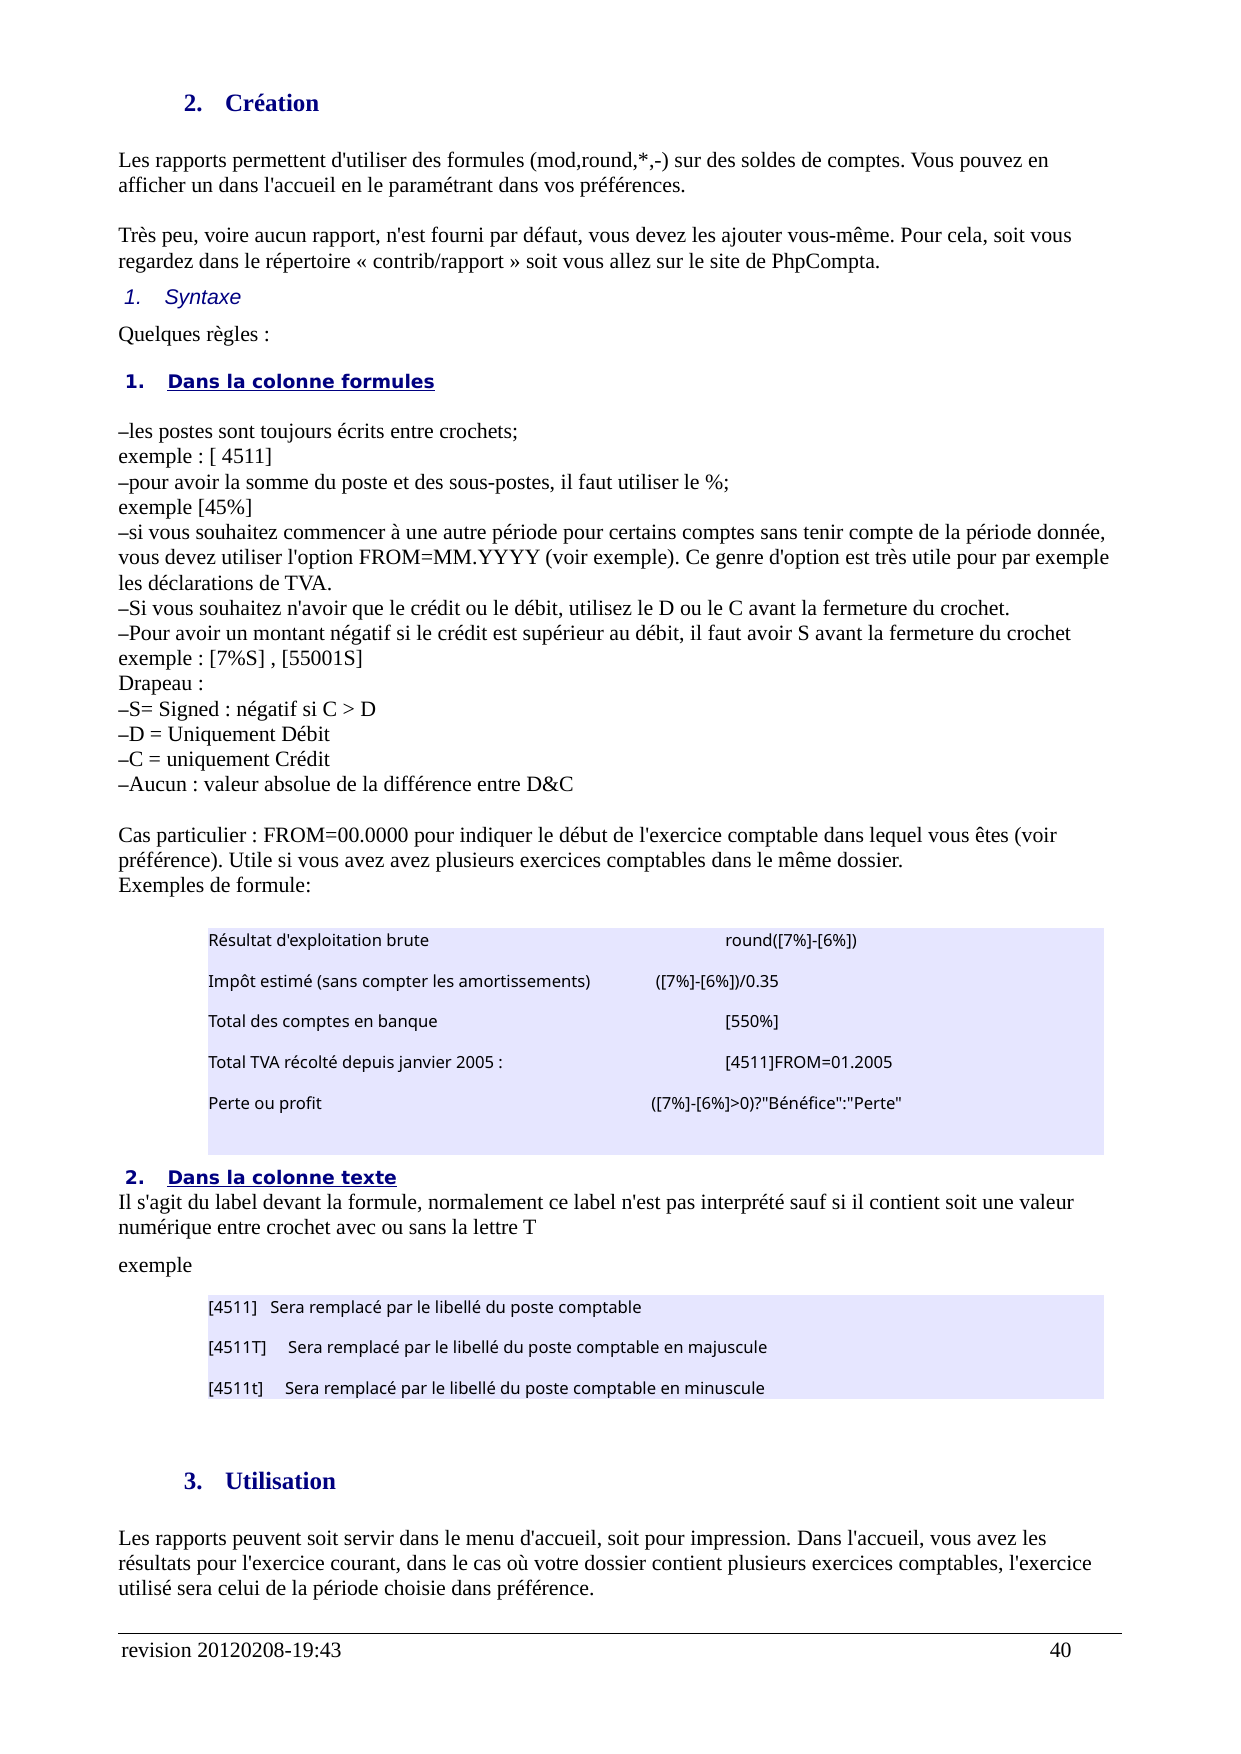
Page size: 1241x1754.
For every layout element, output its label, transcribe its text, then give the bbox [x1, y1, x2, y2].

text Total TVA récolté depuis janvier 2005 : [4511]FROM=01.2005 [208, 1051, 1104, 1073]
text exemple [118, 1252, 1122, 1277]
list D = Uniquement Débit [118, 721, 1122, 746]
list Si vous souhaitez n'avoir que le crédit ou le débit, utilisez le D ou le C avant la fermeture du crochet. [118, 595, 1122, 620]
list pour avoir la somme du poste et des sous-postes, il faut utiliser le %; exemple [45%] [118, 469, 1122, 519]
list S= Signed : négatif si C > D [118, 696, 1122, 721]
text Les rapports peuvent soit servir dans le menu d'accueil, soit pour impression. Dans l'accueil, vous avez les résultats pour l'exercice courant, dans le cas où votre dossier contient plusieurs exercices comptables, l'exercice utilisé sera celui de la période choisie dans préférence. [118, 1524, 1122, 1600]
text Quelques règles : [118, 321, 1122, 346]
text Cas particulier : FROM=00.0000 pour indiquer le début de l'exercice comptable dans lequel vous êtes (voir préférence). Utile si vous avez avez plusieurs exercices comptables dans le même dossier. [118, 822, 1122, 872]
text Les rapports permettent d'utiliser des formules (mod,round,*,-) sur des soldes de comptes. Vous pouvez en afficher un dans l'accueil en le paramétrant dans vos préférences. [118, 147, 1122, 197]
subtitle Création [177, 88, 1122, 117]
list Aucun : valeur absolue de la différence entre D&C [118, 771, 1122, 796]
list Drapeau : [118, 670, 1122, 696]
list C = uniquement Crédit [118, 746, 1122, 771]
text Il s'agit du label devant la formule, normalement ce label n'est pas interprété sauf si il contient soit une valeur numérique entre crochet avec ou sans la lettre T [118, 1189, 1122, 1239]
subtitle Syntaxe [118, 284, 1122, 309]
text Résultat d'exploitation brute round([7%]-[6%]) [208, 928, 1104, 951]
list Pour avoir un montant négatif si le crédit est supérieur au débit, il faut avoir S avant la fermeture du crochet exemple : [7%S] , [55001S] [118, 620, 1122, 670]
subtitle Dans la colonne texte [118, 1167, 1122, 1189]
text Total des comptes en banque [550%] [208, 1010, 1104, 1033]
text [4511t] Sera remplacé par le libellé du poste comptable en minuscule [208, 1377, 1104, 1399]
subtitle Utilisation [177, 1466, 1122, 1495]
list si vous souhaitez commencer à une autre période pour certains comptes sans tenir compte de la période donnée, vous devez utiliser l'option FROM=MM.YYYY (voir exemple). Ce genre d'option est très utile pour par exemple les déclarations de TVA. [118, 519, 1122, 595]
text Impôt estimé (sans compter les amortissements) ([7%]-[6%])/0.35 [208, 969, 1104, 992]
list les postes sont toujours écrits entre crochets; exemple : [ 4511] [118, 418, 1122, 469]
text [4511T] Sera remplacé par le libellé du poste comptable en majuscule [208, 1336, 1104, 1359]
text Exemples de formule: [118, 872, 1122, 897]
text Très peu, voire aucun rapport, n'est fourni par défaut, vous devez les ajouter vous-même. Pour cela, soit vous regardez dans le répertoire « contrib/rapport » soit vous allez sur le site de PhpCompta. [118, 222, 1122, 273]
text [4511] Sera remplacé par le libellé du poste comptable [208, 1295, 1104, 1318]
text Perte ou profit ([7%]-[6%]>0)?"Bénéfice":"Perte" [208, 1091, 1104, 1114]
subtitle Dans la colonne formules [118, 371, 1122, 393]
